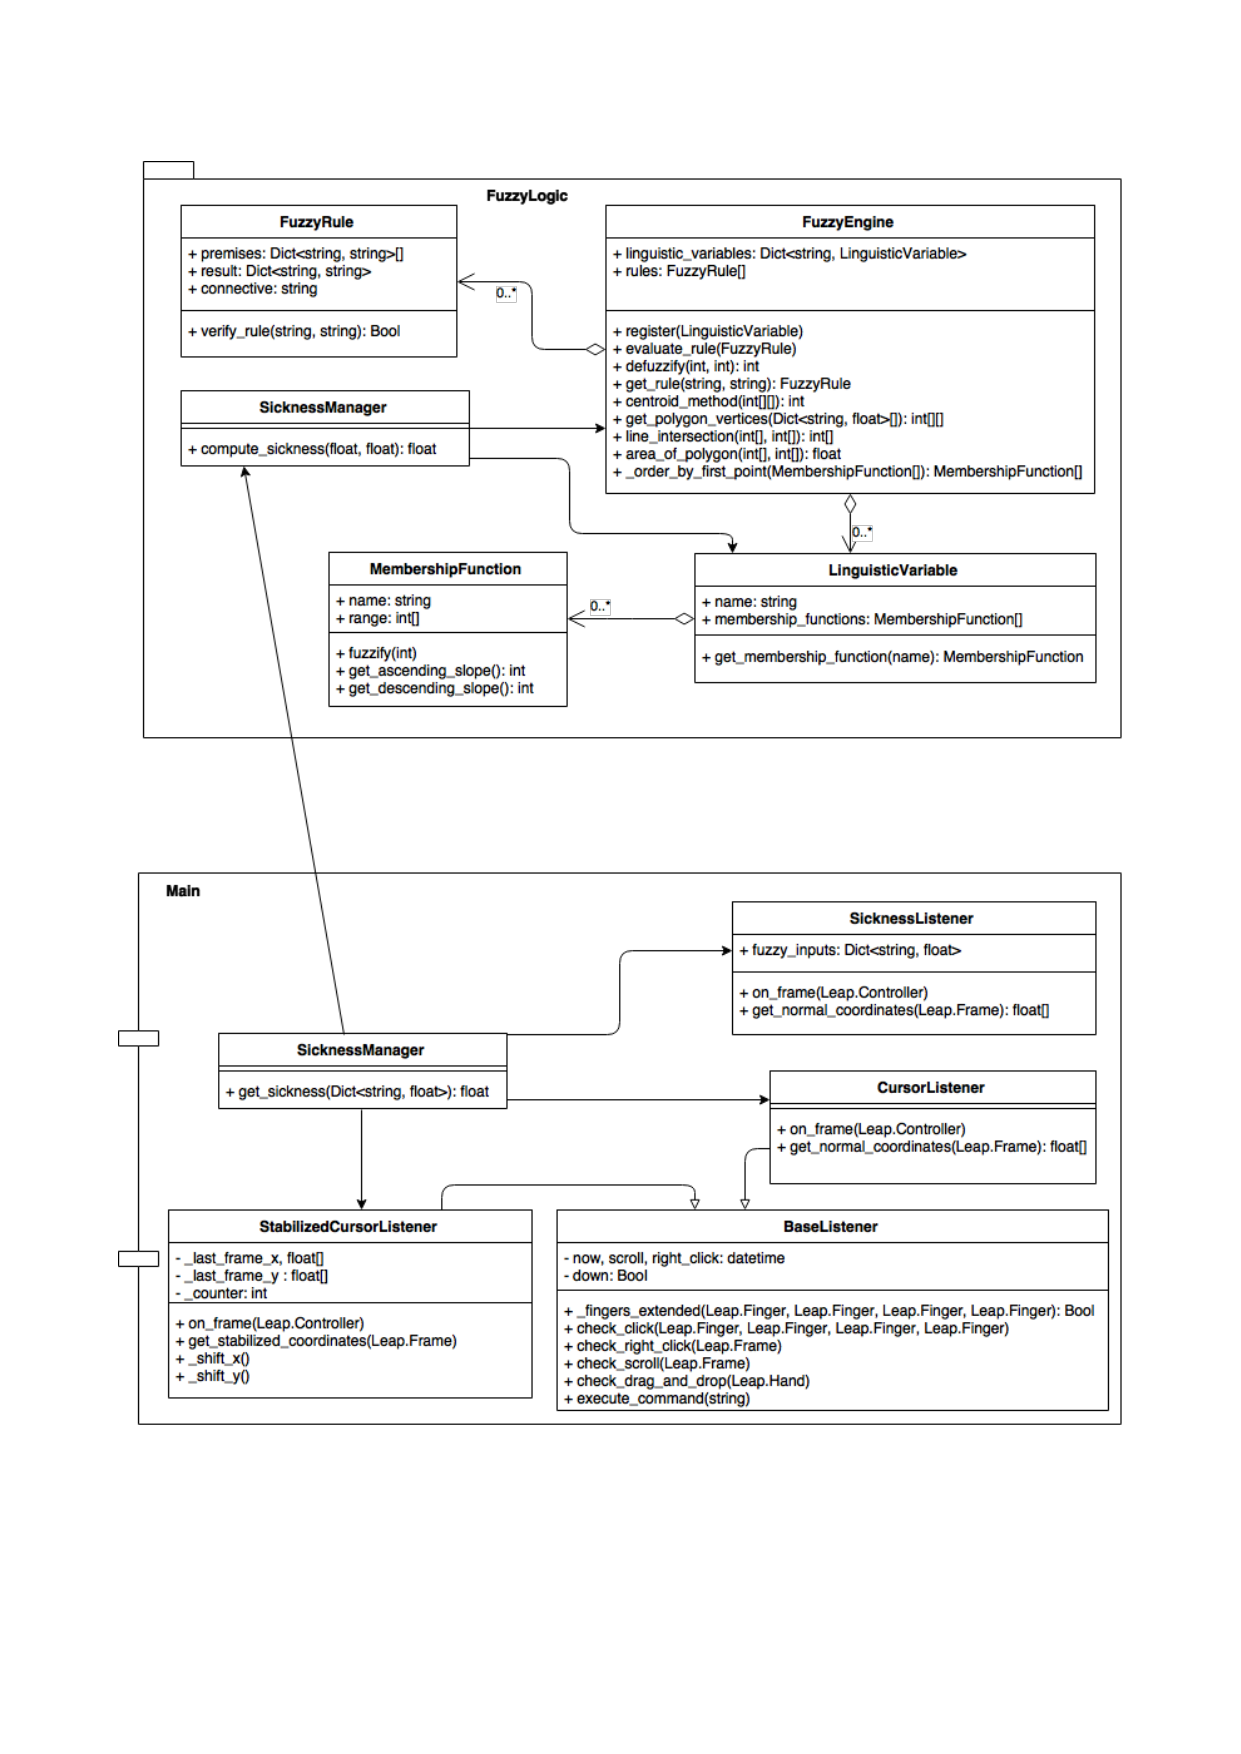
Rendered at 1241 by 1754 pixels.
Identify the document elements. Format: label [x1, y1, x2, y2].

picture [118, 161, 1123, 1430]
